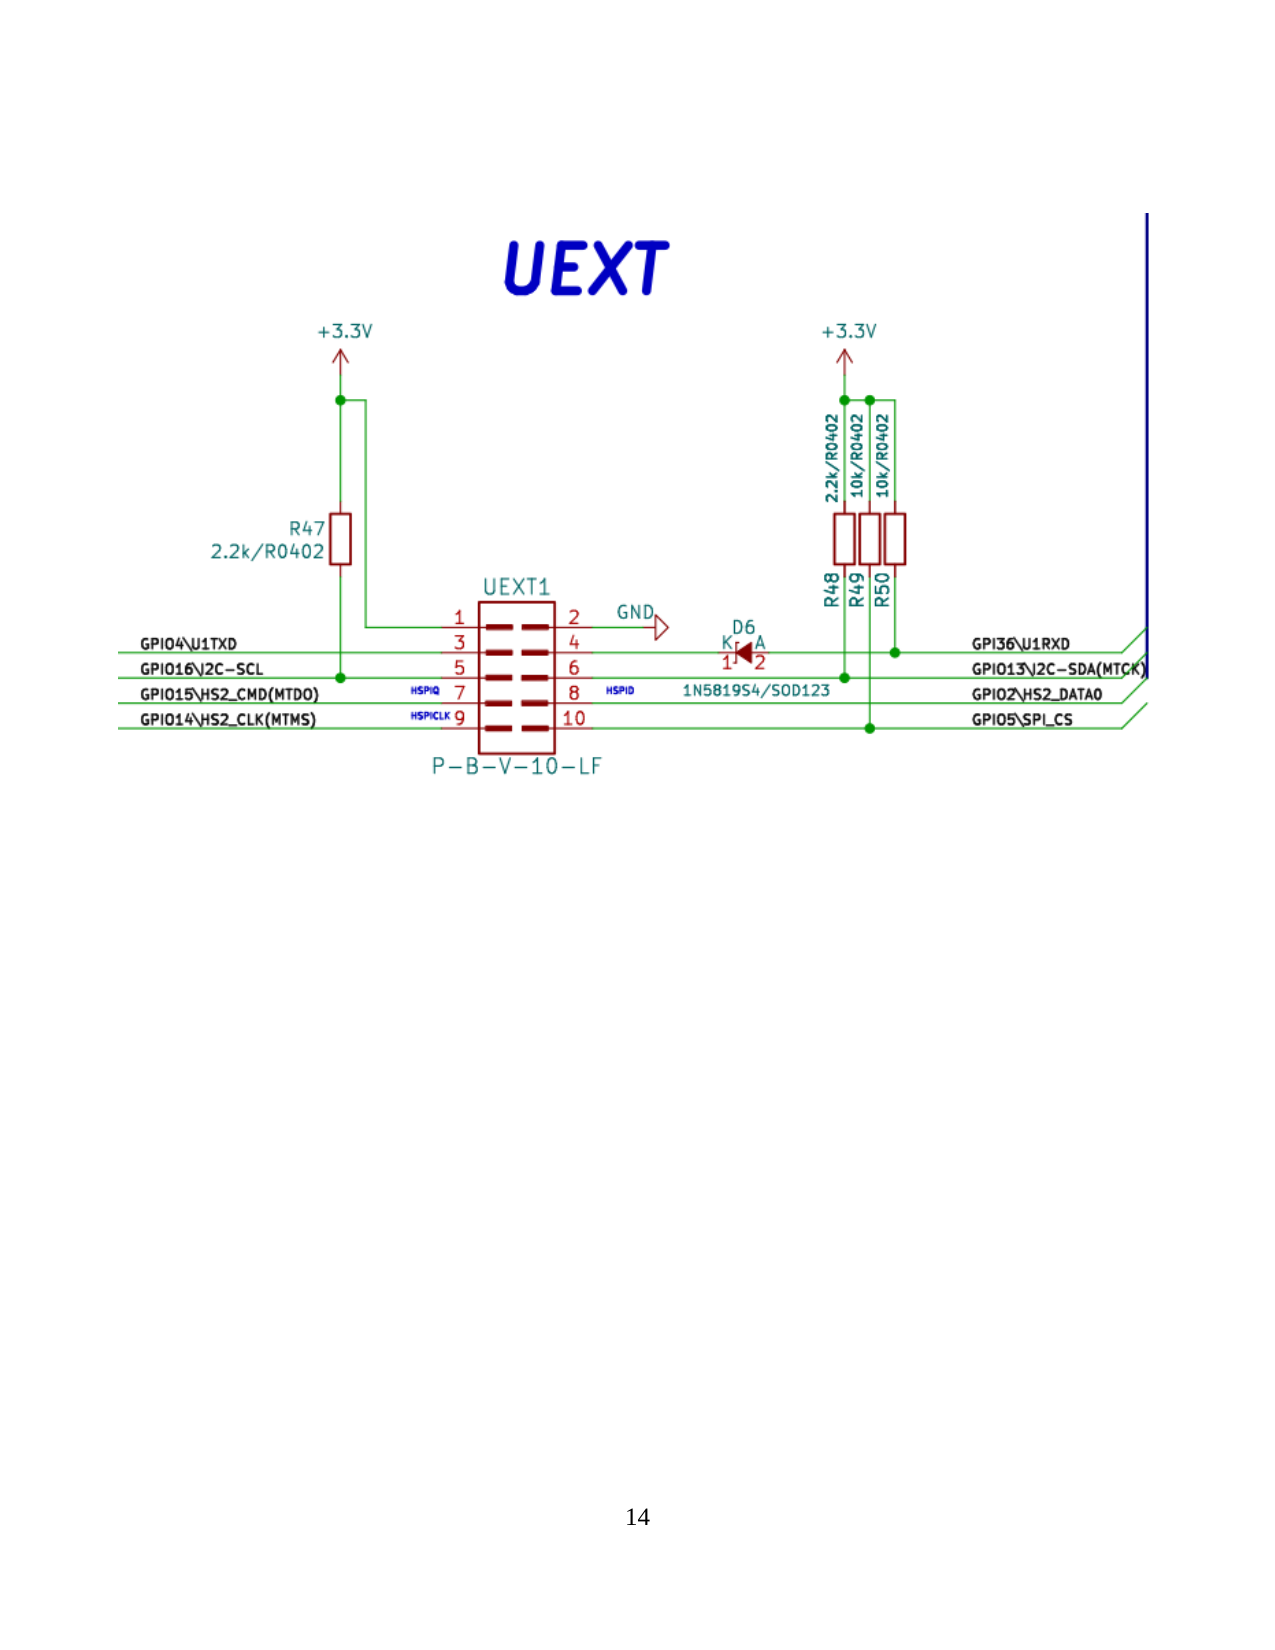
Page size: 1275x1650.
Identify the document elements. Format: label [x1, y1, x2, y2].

picture [118, 213, 1157, 793]
